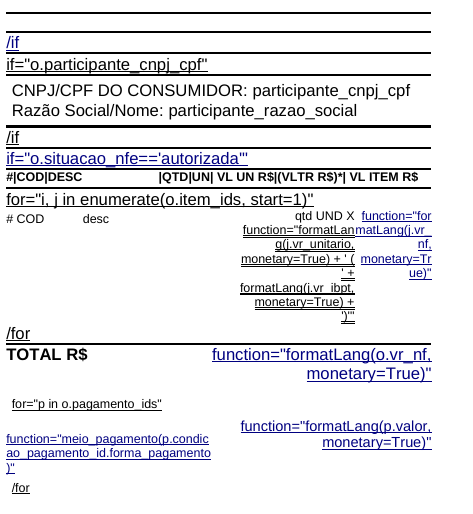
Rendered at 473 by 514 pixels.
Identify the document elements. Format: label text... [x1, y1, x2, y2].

table_cell qtd UND X function="formatLang(j.vr_unitario, monetary=True) + ' ( ' + formatLang(j.vr_ibpt, monetary=True) + ')'" [238, 209, 354, 323]
table_cell function="formatLang(j.vr_nf, monetary=True)" [354, 209, 431, 323]
table_cell /if [6, 33, 431, 52]
table_cell [6, 14, 431, 31]
table_cell CNPJ/CPF DO CONSUMIDOR: participante_cnpj_cpf Razão Social/Nome: participante_razao_social [6, 76, 431, 125]
table_cell /for [6, 324, 431, 343]
table_cell if="o.situacao_nfe=='autorizada'" [6, 149, 431, 168]
table_cell /if [6, 128, 431, 147]
table_cell function="formatLang(p.valor, monetary=True)" [213, 417, 431, 475]
table_cell #|COD|DESC |QTD|UN| VL UN R$|(VLTR R$)*| VL ITEM R$ [6, 170, 431, 187]
table_cell for="i, j in enumerate(o.item_ids, start=1)" [6, 189, 431, 208]
table_cell function="meio_pagamento(p.condicao_pagamento_id.forma_pagamento)" [6, 417, 212, 475]
table_cell if="o.participante_cnpj_cpf" [6, 54, 431, 73]
table_cell for="p in o.pagamento_ids" [6, 391, 431, 417]
table_cell /for [6, 475, 431, 501]
table_cell function="formatLang(o.vr_nf, monetary=True)" [171, 345, 431, 391]
table_cell # COD [6, 209, 83, 323]
table_cell desc [83, 209, 238, 323]
table_cell TOTAL R$ [6, 345, 171, 391]
